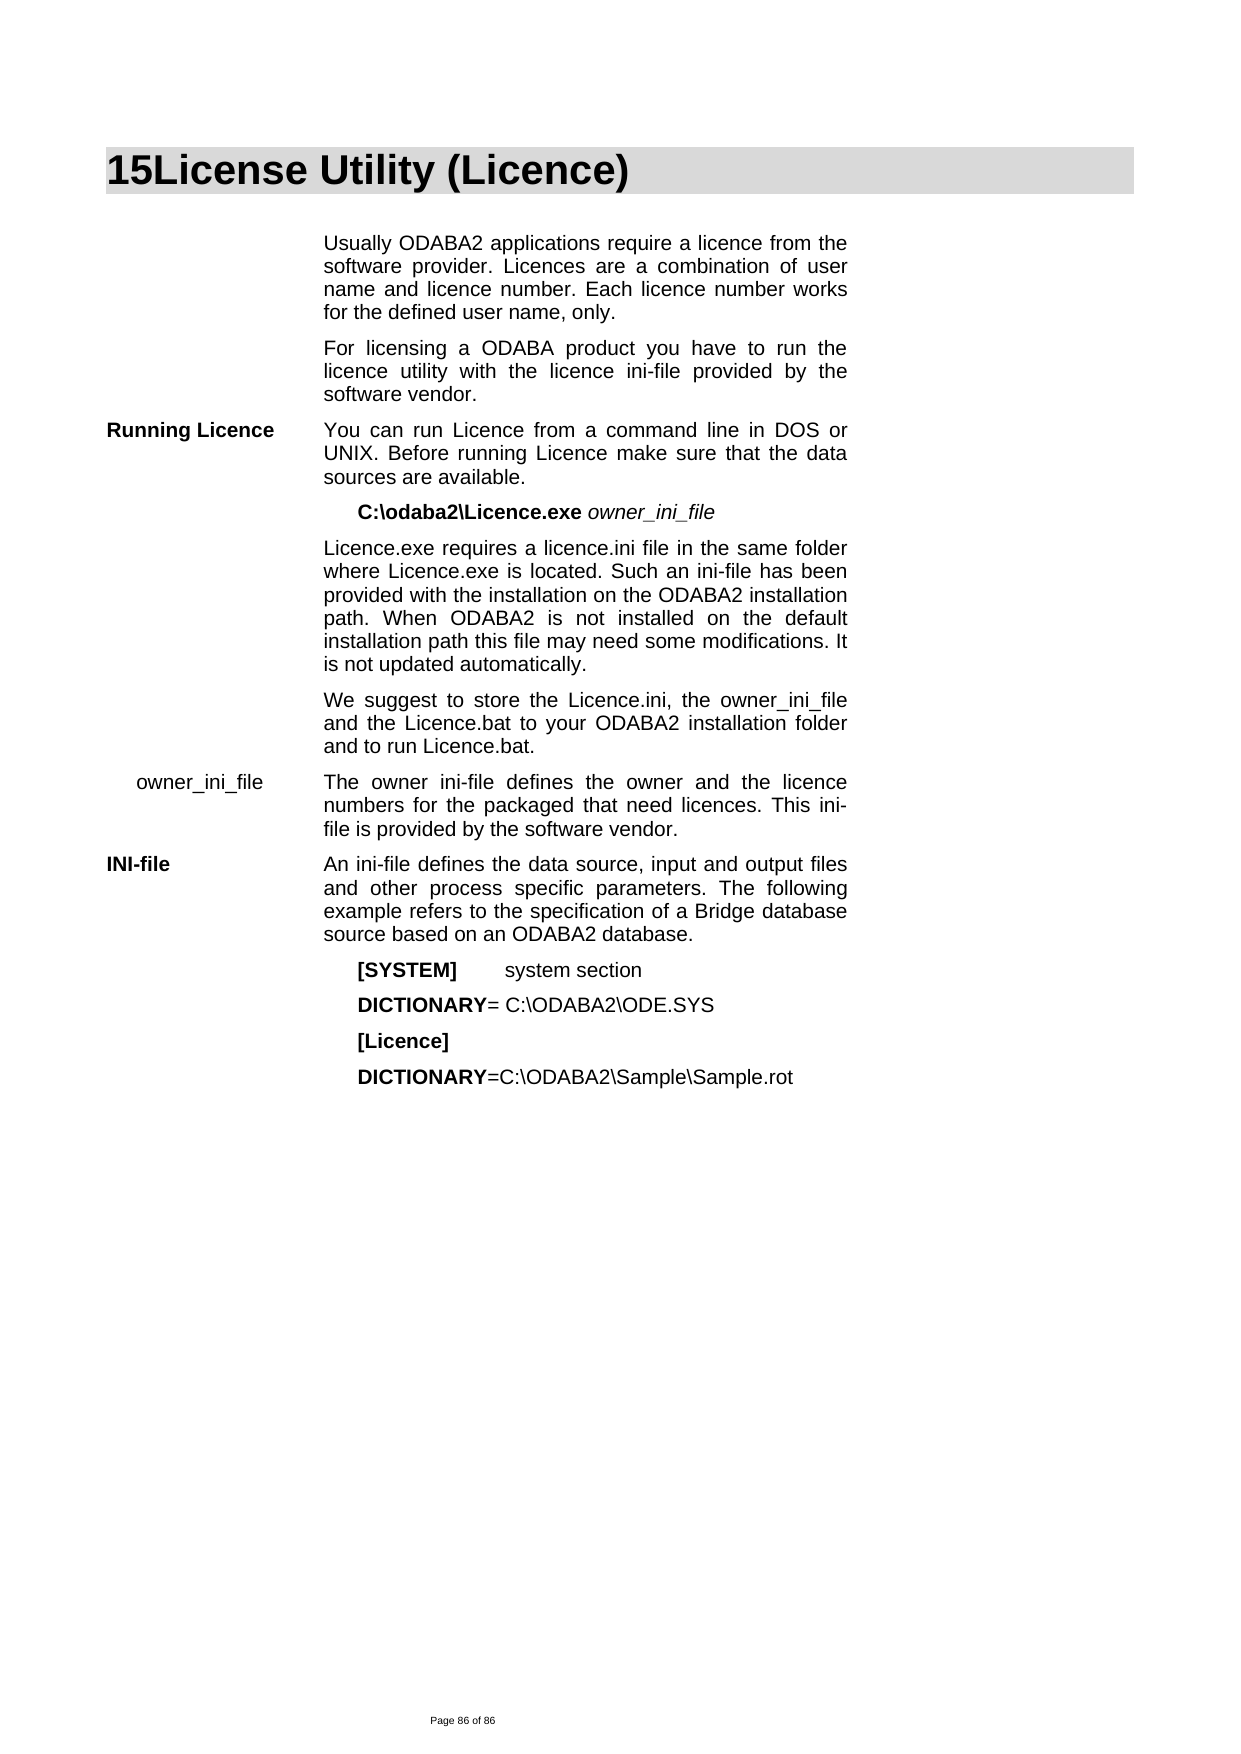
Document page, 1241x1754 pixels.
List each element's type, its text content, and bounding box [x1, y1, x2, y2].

subtitle License Utility (Licence) [106, 147, 1134, 194]
table_cell Running Licence [95, 419, 312, 771]
table_cell The owner ini-file defines the owner and the licence numbers for the packaged that need licences. This ini-file is provided by the software vendor. [312, 771, 859, 853]
table_cell INI-file [95, 853, 312, 1101]
table_cell You can run Licence from a command line in DOS or UNIX. Before running Licence make sure that the data sources are available. C:\odaba2\Licence.exe owner_ini_file Licence.exe requires a licence.ini file in the same folder where Licence.exe is located. Such an ini-file has been provided with the installation on the ODABA2 installation path. When ODABA2 is not installed on the default installation path this file may need some modifications. It is not updated automatically. We suggest to store the Licence.ini, the owner_ini_file and the Licence.bat to your ODABA2 installation folder and to run Licence.bat. [312, 419, 859, 771]
table_cell owner_ini_file [95, 771, 312, 853]
table_cell An ini-file defines the data source, input and output files and other process specific parameters. The following example refers to the specification of a Bridge database source based on an ODABA2 database. [SYSTEM] system section DICTIONARY= C:\ODABA2\ODE.SYS [Licence] DICTIONARY=C:\ODABA2\Sample\Sample.rot [312, 853, 859, 1101]
table_header Usually ODABA2 applications require a licence from the software provider. Licences are a combination of user name and licence number. Each licence number works for the defined user name, only. For licensing a ODABA product you have to run the licence utility with the licence ini-file provided by the software vendor. [312, 231, 859, 419]
table_header [95, 231, 312, 419]
